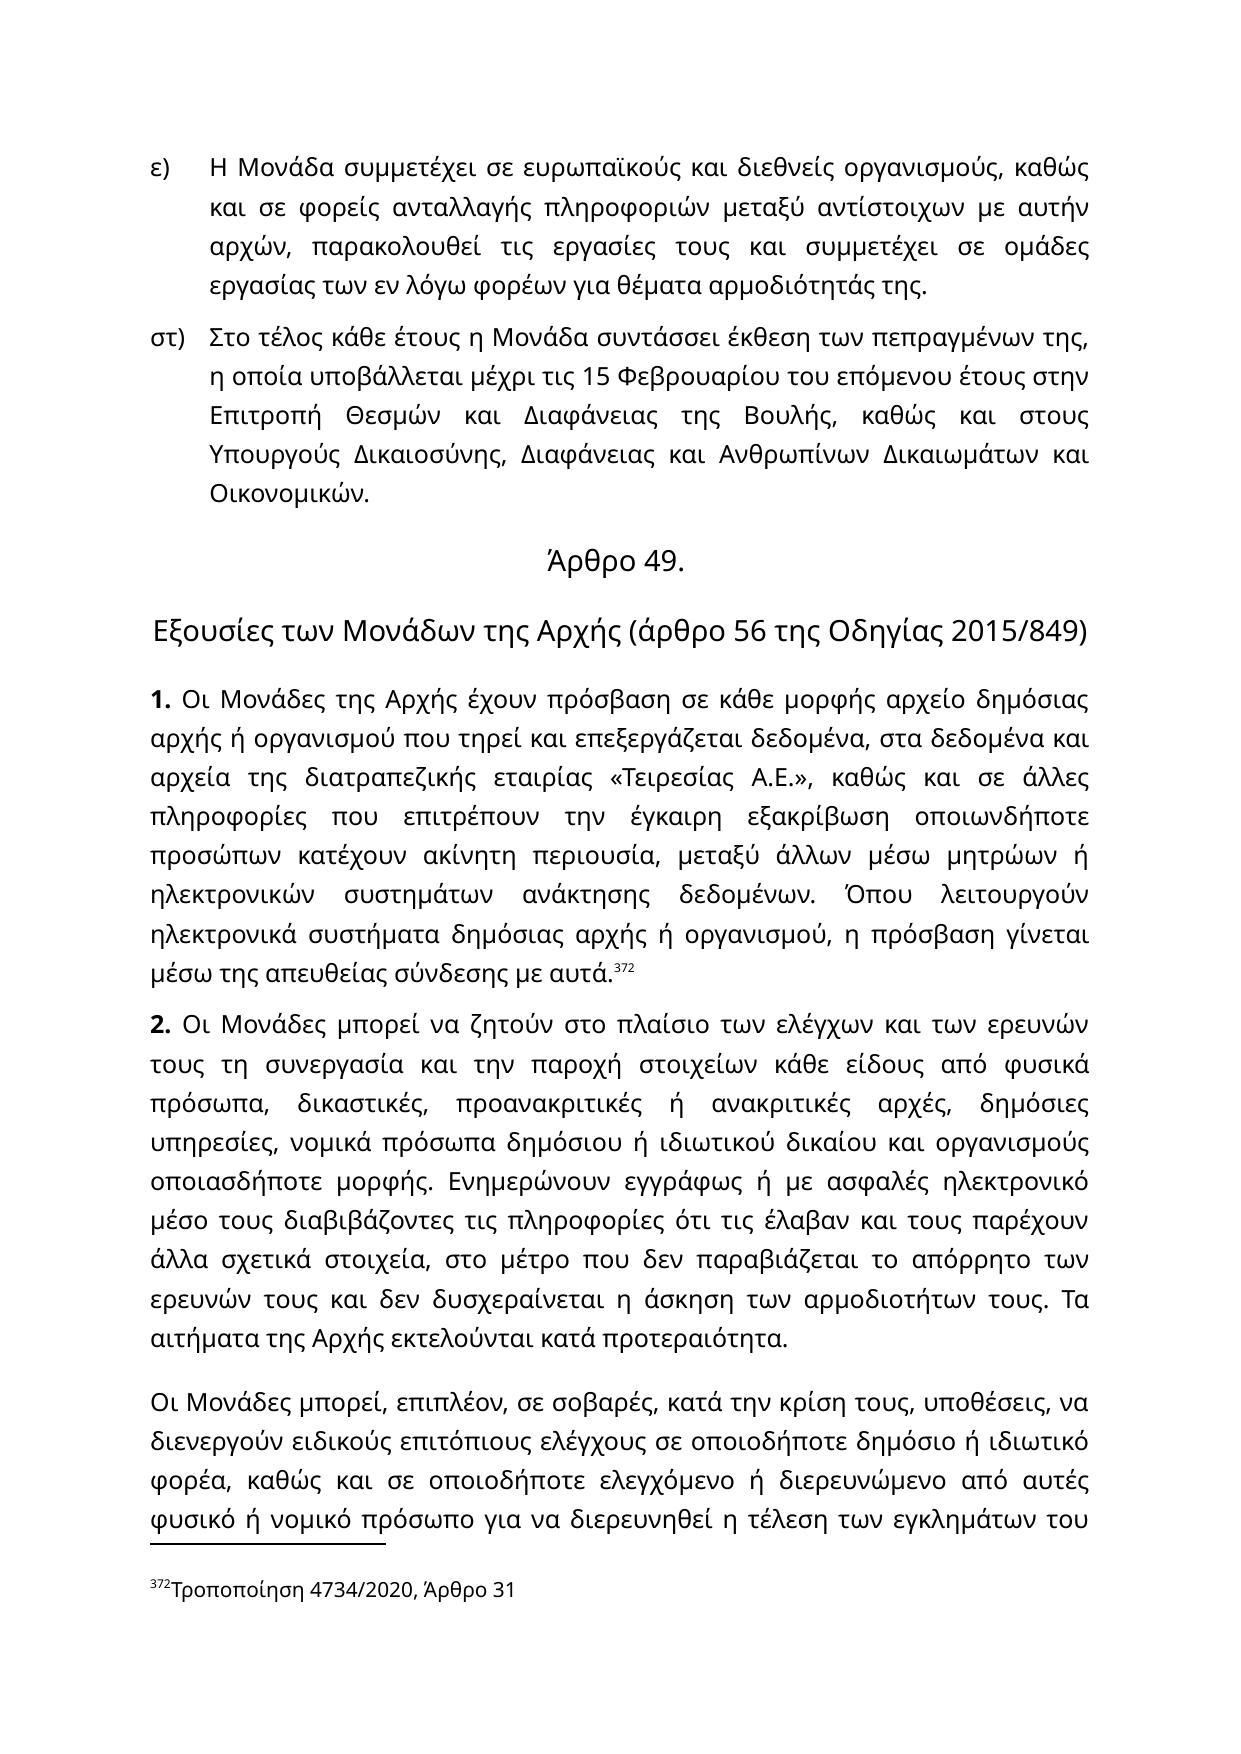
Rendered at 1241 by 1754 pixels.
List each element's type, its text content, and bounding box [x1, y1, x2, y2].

list ε) Η Μονάδα συμμετέχει σε ευρωπαϊκούς και διεθνείς οργανισμούς, καθώς και σε φορείς ανταλλαγής πληροφοριών μεταξύ αντίστοιχων με αυτήν αρχών, παρακολουθεί τις εργασίες τους και συμμετέχει σε ομάδες εργασίας των εν λόγω φορέων για θέματα αρμοδιότητάς της. [150, 150, 1090, 302]
text 1. Οι Μονάδες της Αρχής έχουν πρόσβαση σε κάθε μορφής αρχείο δημόσιας αρχής ή οργανισμού που τηρεί και επεξεργάζεται δεδομένα, στα δεδομένα και αρχεία της διατραπεζικής εταιρίας «Τειρεσίας Α.Ε.», καθώς και σε άλλες πληροφορίες που επιτρέπουν την έγκαιρη εξακρίβωση οποιωνδήποτε προσώπων κατέχουν ακίνητη περιουσία, μεταξύ άλλων μέσω μητρώων ή ηλεκτρονικών συστημάτων ανάκτησης δεδομένων. Όπου λειτουργούν ηλεκτρονικά συστήματα δημόσιας αρχής ή οργανισμού, η πρόσβαση γίνεται μέσω της απευθείας σύνδεσης με αυτά. [150, 681, 1090, 989]
list στ) Στο τέλος κάθε έτους η Μονάδα συντάσσει έκθεση των πεπραγμένων της, η οποία υποβάλλεται μέχρι τις 15 Φεβρουαρίου του επόμενου έτους στην Επιτροπή Θεσμών και Διαφάνειας της Βουλής, καθώς και στους Υπουργούς Δικαιοσύνης, Διαφάνειας και Ανθρωπίνων Δικαιωμάτων και Οικονομικών. [150, 319, 1090, 510]
subtitle Εξουσίες των Μονάδων της Αρχής (άρθρο 56 της Οδηγίας 2015/849) [150, 611, 1090, 650]
text Τροποποίηση 4734/2020, Άρθρο 31 [150, 1576, 1090, 1604]
text Οι Μονάδες μπορεί, επιπλέον, σε σοβαρές, κατά την κρίση τους, υποθέσεις, να διενεργούν ειδικούς επιτόπιους ελέγχους σε οποιοδήποτε δημόσιο ή ιδιωτικό φορέα, καθώς και σε οποιοδήποτε ελεγχόμενο ή διερευνώμενο από αυτές φυσικό ή νομικό πρόσωπο για να διερευνηθεί η τέλεση των εγκλημάτων του [150, 1384, 1090, 1536]
text 2. Οι Μονάδες μπορεί να ζητούν στο πλαίσιο των ελέγχων και των ερευνών τους τη συνεργασία και την παροχή στοιχείων κάθε είδους από φυσικά πρόσωπα, δικαστικές, προανακριτικές ή ανακριτικές αρχές, δημόσιες υπηρεσίες, νομικά πρόσωπα δημόσιου ή ιδιωτικού δικαίου και οργανισμούς οποιασδήποτε μορφής. Ενημερώνουν εγγράφως ή με ασφαλές ηλεκτρονικό μέσο τους διαβιβάζοντες τις πληροφορίες ότι τις έλαβαν και τους παρέχουν άλλα σχετικά στοιχεία, στο μέτρο που δεν παραβιάζεται το απόρρητο των ερευνών τους και δεν δυσχεραίνεται η άσκηση των αρμοδιοτήτων τους. Τα αιτήματα της Αρχής εκτελούνται κατά προτεραιότητα. [150, 1007, 1090, 1354]
subtitle Άρθρο 49. [150, 540, 1090, 580]
